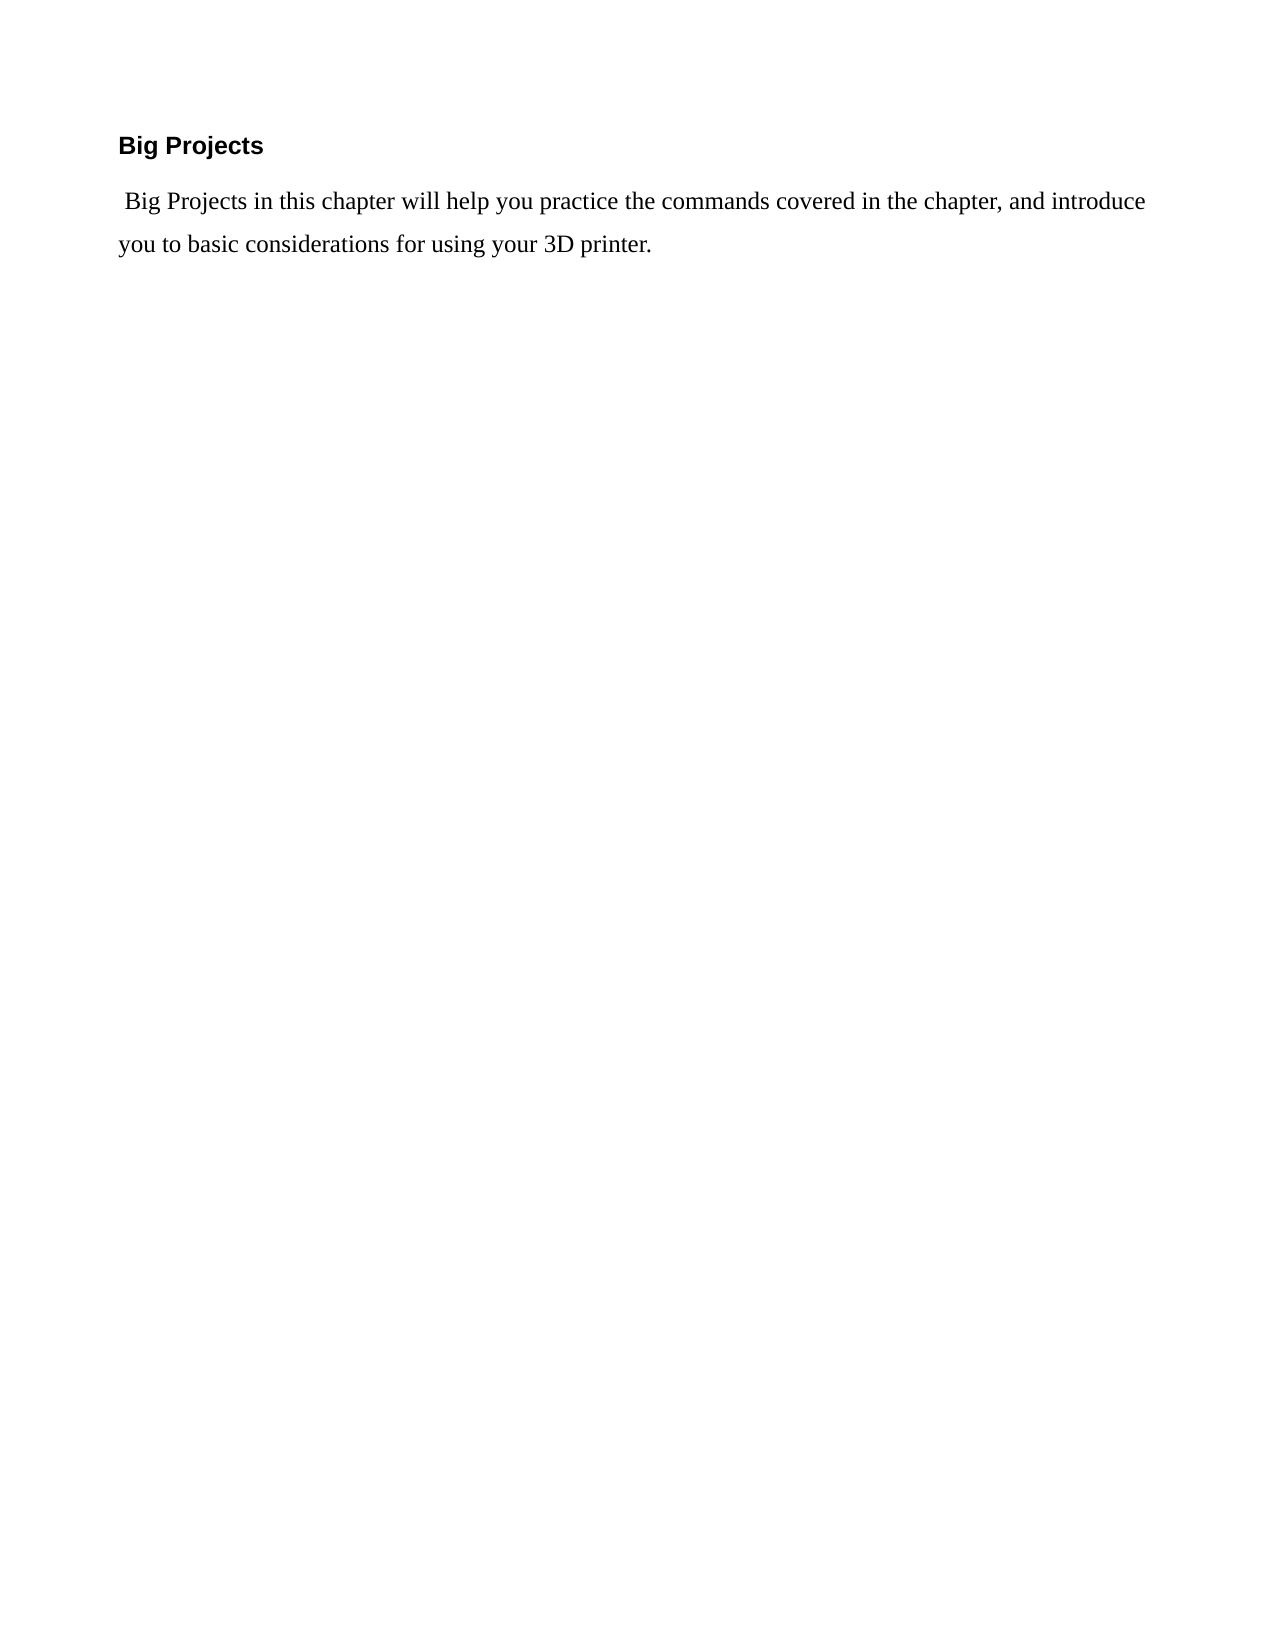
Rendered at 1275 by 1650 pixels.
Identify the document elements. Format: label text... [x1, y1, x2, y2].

text Big Projects in this chapter will help you practice the commands covered in the chapter, and introduce you to basic considerations for using your 3D printer. [118, 186, 1157, 258]
subtitle Big Projects [118, 131, 1157, 159]
